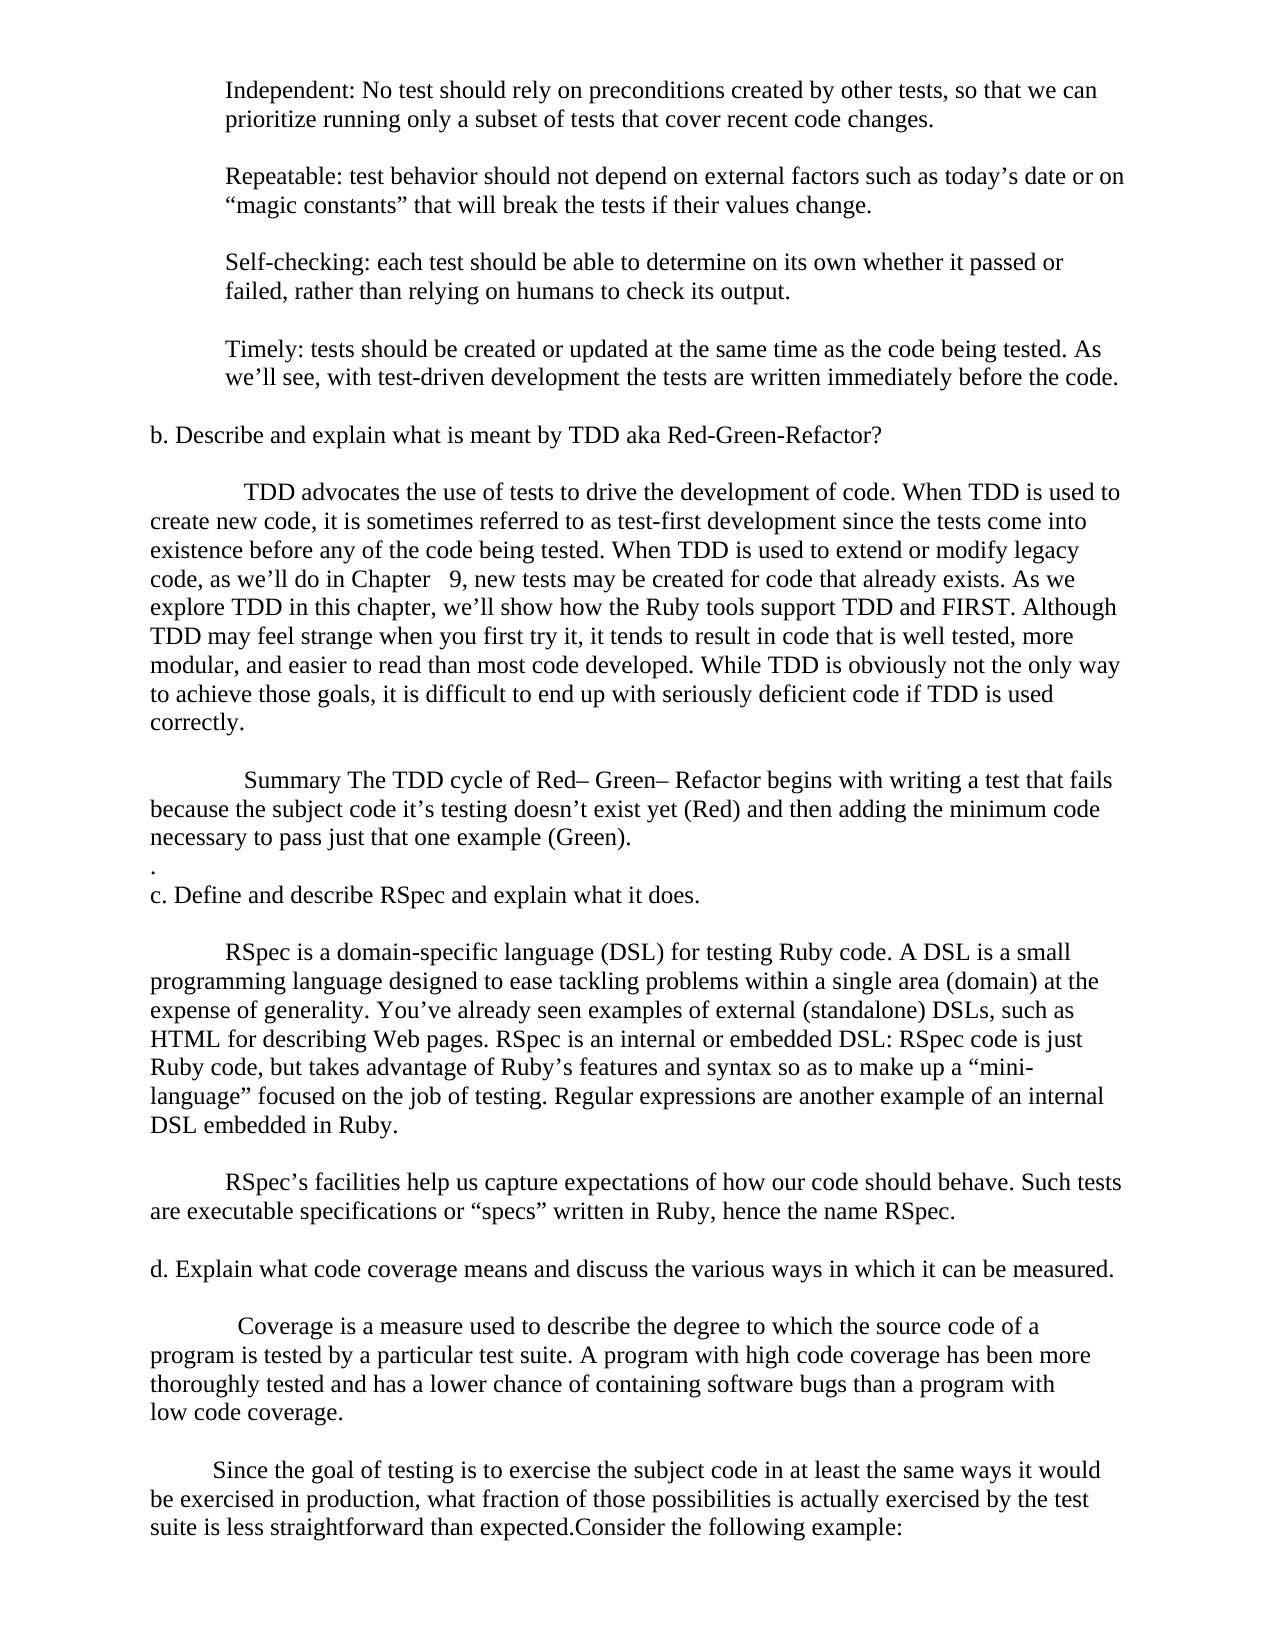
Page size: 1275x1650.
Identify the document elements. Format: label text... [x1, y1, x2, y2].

text RSpec’s facilities help us capture expectations of how our code should behave. Such tests are executable specifications or “specs” written in Ruby, hence the name RSpec. [150, 1167, 1125, 1225]
text Repeatable: test behavior should not depend on external factors such as today’s date or on “magic constants” that will break the tests if their values change. [225, 161, 1125, 219]
text Since the goal of testing is to exercise the subject code in at least the same ways it would be exercised in production, what fraction of those possibilities is actually exercised by the test suite is less straightforward than expected.Consider the following example: [150, 1455, 1125, 1541]
text b. Describe and explain what is meant by TDD aka Red-Green-Refactor? [150, 420, 1125, 449]
text TDD advocates the use of tests to drive the development of code. When TDD is used to create new code, it is sometimes referred to as test-first development since the tests come into existence before any of the code being tested. When TDD is used to extend or modify legacy code, as we’ll do in Chapter 9, new tests may be created for code that already exists. As we explore TDD in this chapter, we’ll show how the Ruby tools support TDD and FIRST. Although TDD may feel strange when you first try it, it tends to result in code that is well tested, more modular, and easier to read than most code developed. While TDD is obviously not the only way to achieve those goals, it is difficult to end up with seriously deficient code if TDD is used correctly. [150, 477, 1125, 736]
text d. Explain what code coverage means and discuss the various ways in which it can be measured. [150, 1254, 1125, 1282]
text Summary The TDD cycle of Red– Green– Refactor begins with writing a test that fails because the subject code it’s testing doesn’t exist yet (Red) and then adding the minimum code necessary to pass just that one example (Green). [150, 765, 1125, 851]
text c. Define and describe RSpec and explain what it does. [150, 880, 1125, 909]
text RSpec is a domain-specific language (DSL) for testing Ruby code. A DSL is a small programming language designed to ease tackling problems within a single area (domain) at the expense of generality. You’ve already seen examples of external (standalone) DSLs, such as HTML for describing Web pages. RSpec is an internal or embedded DSL: RSpec code is just Ruby code, but takes advantage of Ruby’s features and syntax so as to make up a “mini-language” focused on the job of testing. Regular expressions are another example of an internal DSL embedded in Ruby. [150, 937, 1125, 1139]
text . [150, 851, 1125, 880]
text Coverage is a measure used to describe the degree to which the source code of a program is tested by a particular test suite. A program with high code coverage has been more thoroughly tested and has a lower chance of containing software bugs than a program with low code coverage. [150, 1311, 1125, 1426]
text Self-checking: each test should be able to determine on its own whether it passed or failed, rather than relying on humans to check its output. [225, 247, 1125, 305]
text Independent: No test should rely on preconditions created by other tests, so that we can prioritize running only a subset of tests that cover recent code changes. [225, 75, 1125, 132]
text Timely: tests should be created or updated at the same time as the code being tested. As we’ll see, with test-driven development the tests are written immediately before the code. [225, 334, 1125, 391]
